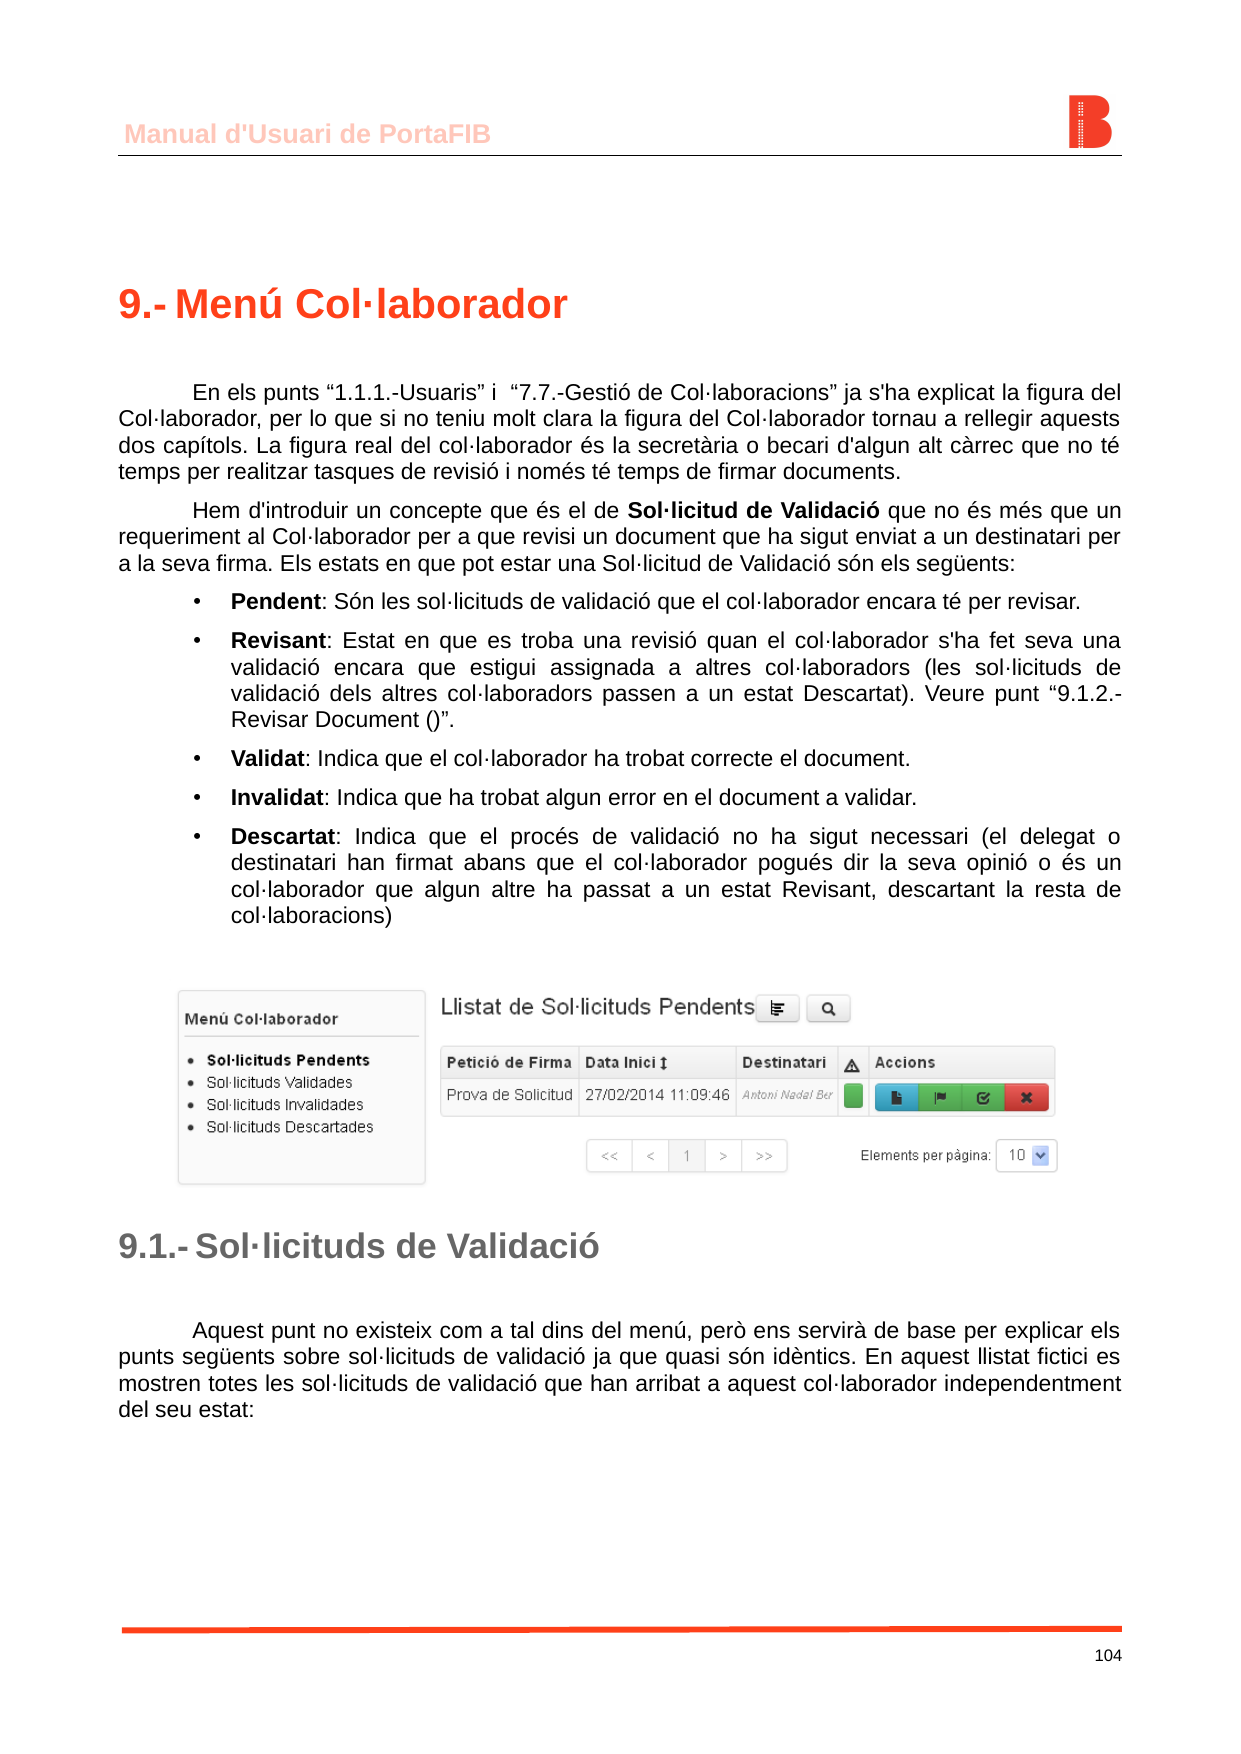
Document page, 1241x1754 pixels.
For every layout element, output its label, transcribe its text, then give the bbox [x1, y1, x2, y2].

list Validat: Indica que el col·laborador ha trobat correcte el document. [193, 745, 1122, 771]
list Revisant: Estat en que es troba una revisió quan el col·laborador s'ha fet seva una validació encara que estigui assignada a altres col·laboradors (les sol·licituds de validació dels altres col·laboradors passen a un estat Descartat). Veure punt “9.1.2.-Revisar Document ()”. [193, 627, 1122, 733]
picture [169, 979, 1071, 1188]
picture [1063, 94, 1117, 150]
list Pendent: Són les sol·licituds de validació que el col·laborador encara té per revisar. [193, 588, 1122, 615]
list Descartat: Indica que el procés de validació no ha sigut necessari (el delegat o destinatari han firmat abans que el col·laborador pogués dir la seva opinió o és un col·laborador que algun altre ha passat a un estat Revisant, descartant la resta de col·laboracions) [193, 823, 1122, 928]
text Aquest punt no existeix com a tal dins del menú, però ens servirà de base per explicar els punts següents sobre sol·licituds de validació ja que quasi són idèntics. En aquest llistat fictici es mostren totes les sol·licituds de validació que han arribat a aquest col·laborador independentment del seu estat: [118, 1317, 1122, 1422]
list Invalidat: Indica que ha trobat algun error en el document a validar. [193, 784, 1122, 810]
subtitle Menú Col·laborador [118, 279, 1122, 327]
text En els punts “1.1.1.-Usuaris” i “7.7.-Gestió de Col·laboracions” ja s'ha explicat la figura del Col·laborador, per lo que si no teniu molt clara la figura del Col·laborador tornau a rellegir aquests dos capítols. La figura real del col·laborador és la secretària o becari d'algun alt càrrec que no té temps per realitzar tasques de revisió i només té temps de firmar documents. [118, 379, 1122, 484]
text Hem d'introduir un concepte que és el de Sol·licitud de Validació que no és més que un requeriment al Col·laborador per a que revisi un document que ha sigut enviat a un destinatari per a la seva firma. Els estats en que pot estar una Sol·licitud de Validació són els següents: [118, 497, 1122, 576]
subtitle Sol·licituds de Validació [118, 1225, 1122, 1266]
